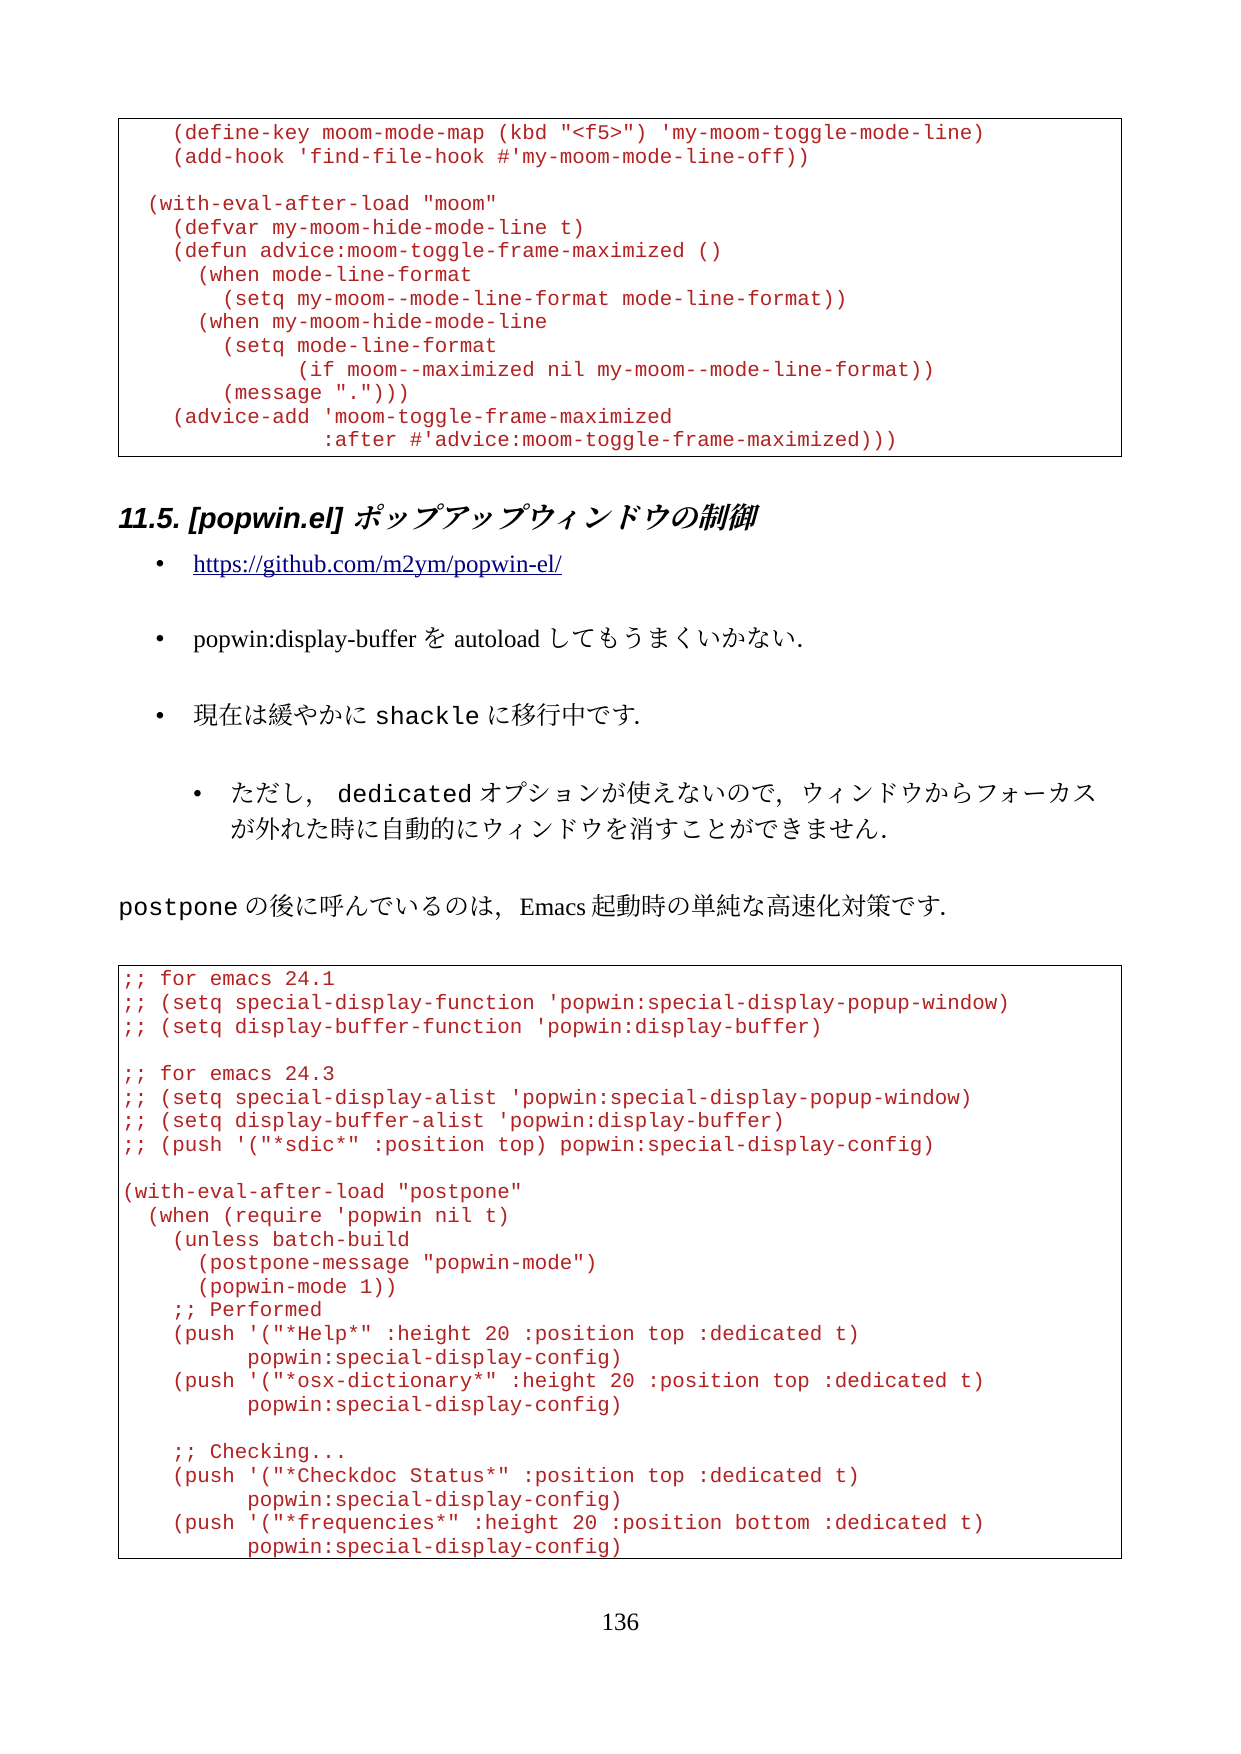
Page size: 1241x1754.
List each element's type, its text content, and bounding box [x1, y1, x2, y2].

text (unless batch-build [119, 1224, 1121, 1248]
subtitle [popwin.el] ポップアップウィンドウの制御 [118, 494, 1122, 536]
text (push '("*Help*" :height 20 :position top :dedicated t) [119, 1319, 1121, 1343]
text popwin:special-display-config) [119, 1343, 1121, 1366]
list popwin:display-buffer を autoload してもうまくいかない． [156, 619, 1122, 683]
text ;; (push '("*sdic*" :position top) popwin:special-display-config) [119, 1130, 1121, 1154]
text (defun advice:moom-toggle-frame-maximized () [119, 236, 1121, 260]
text popwin:special-display-config) [119, 1485, 1121, 1508]
text ;; Checking... [119, 1437, 1121, 1461]
text (when (require 'popwin nil t) [119, 1201, 1121, 1224]
text (postpone-message "popwin-mode") [119, 1248, 1121, 1272]
text (advice-add 'moom-toggle-frame-maximized [119, 402, 1121, 426]
text (when mode-line-format [119, 260, 1121, 284]
text (push '("*frequencies*" :height 20 :position bottom :dedicated t) [119, 1508, 1121, 1532]
text ;; (setq special-display-function 'popwin:special-display-popup-window) [119, 988, 1121, 1012]
list ただし， dedicated オプションが使えないので，ウィンドウからフォーカスが外れた時に自動的にウィンドウを消すことができません． [193, 773, 1122, 874]
text :after #'advice:moom-toggle-frame-maximized))) [119, 426, 1121, 456]
text postpone の後に呼んでいるのは，Emacs起動時の単純な高速化対策です． [118, 887, 1122, 952]
text (push '("*Checkdoc Status*" :position top :dedicated t) [119, 1461, 1121, 1485]
text (push '("*osx-dictionary*" :height 20 :position top :dedicated t) [119, 1366, 1121, 1390]
text ;; (setq display-buffer-function 'popwin:display-buffer) [119, 1012, 1121, 1035]
text popwin:special-display-config) [119, 1532, 1121, 1558]
text (defvar my-moom-hide-mode-line t) [119, 213, 1121, 236]
text ;; (setq display-buffer-alist 'popwin:display-buffer) [119, 1106, 1121, 1130]
text (setq my-moom--mode-line-format mode-line-format)) [119, 284, 1121, 307]
list https://github.com/m2ym/popwin-el/ [156, 549, 1122, 606]
text (setq mode-line-format [119, 331, 1121, 354]
text ;; for emacs 24.3 [119, 1059, 1121, 1083]
text (with-eval-after-load "postpone" [119, 1177, 1121, 1201]
text ;; for emacs 24.1 [119, 966, 1121, 988]
text (if moom--maximized nil my-moom--mode-line-format)) [119, 354, 1121, 378]
text (add-hook 'find-file-hook #'my-moom-mode-line-off)) [119, 142, 1121, 165]
text popwin:special-display-config) [119, 1390, 1121, 1414]
text ;; Performed [119, 1296, 1121, 1319]
list 現在は緩やかに shackle に移行中です． [156, 696, 1122, 761]
text ;; (setq special-display-alist 'popwin:special-display-popup-window) [119, 1083, 1121, 1106]
text (message "."))) [119, 378, 1121, 402]
text (define-key moom-mode-map (kbd "<f5>") 'my-moom-toggle-mode-line) [119, 119, 1121, 142]
text (popwin-mode 1)) [119, 1272, 1121, 1296]
text (when my-moom-hide-mode-line [119, 307, 1121, 331]
text (with-eval-after-load "moom" [119, 189, 1121, 213]
